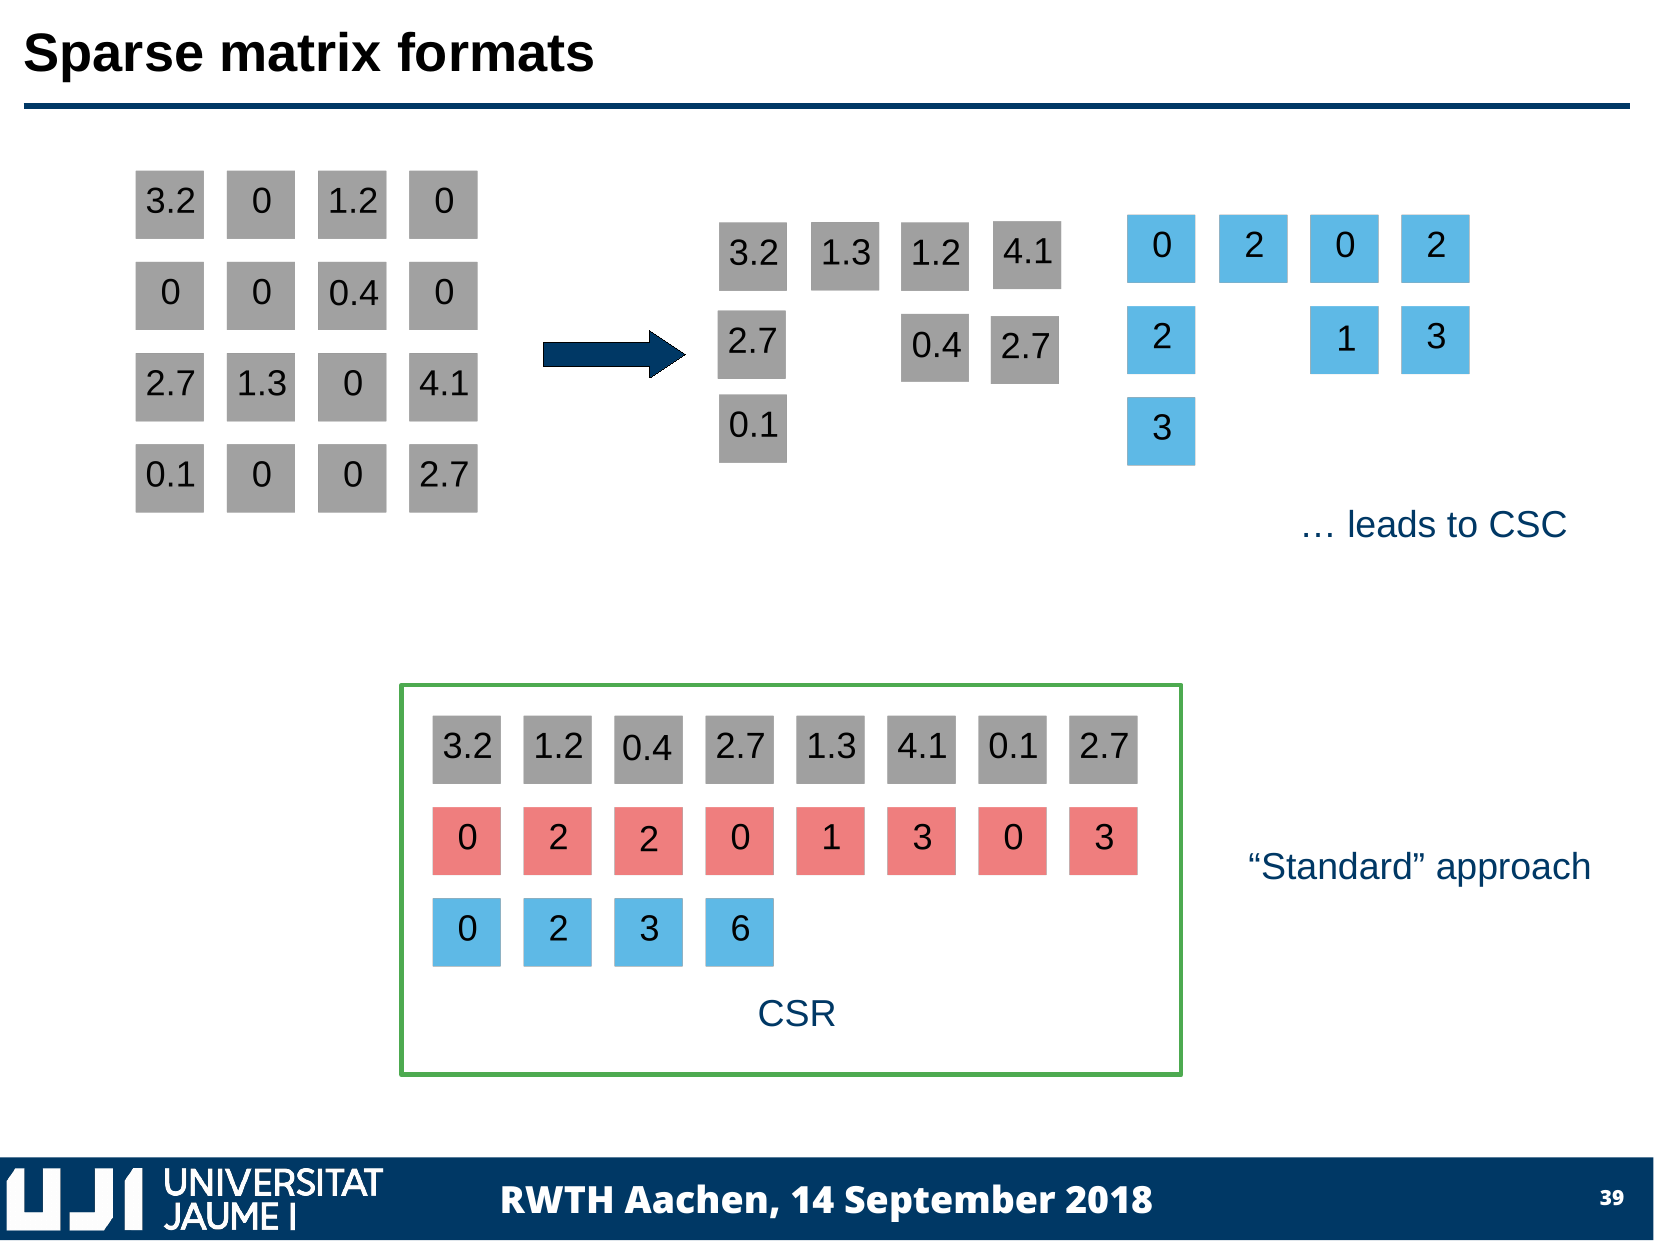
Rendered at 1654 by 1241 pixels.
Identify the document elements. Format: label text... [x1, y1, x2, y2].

title Sparse matrix formats [23, 0, 1630, 107]
picture [425, 708, 1145, 974]
picture [0, 1158, 390, 1241]
text_box … leads to CSC [1284, 496, 1583, 553]
text_box “Standard” approach [1233, 838, 1607, 896]
picture [710, 207, 1477, 473]
picture [128, 163, 485, 520]
text_box CSR [743, 985, 852, 1043]
text_box [543, 330, 686, 378]
